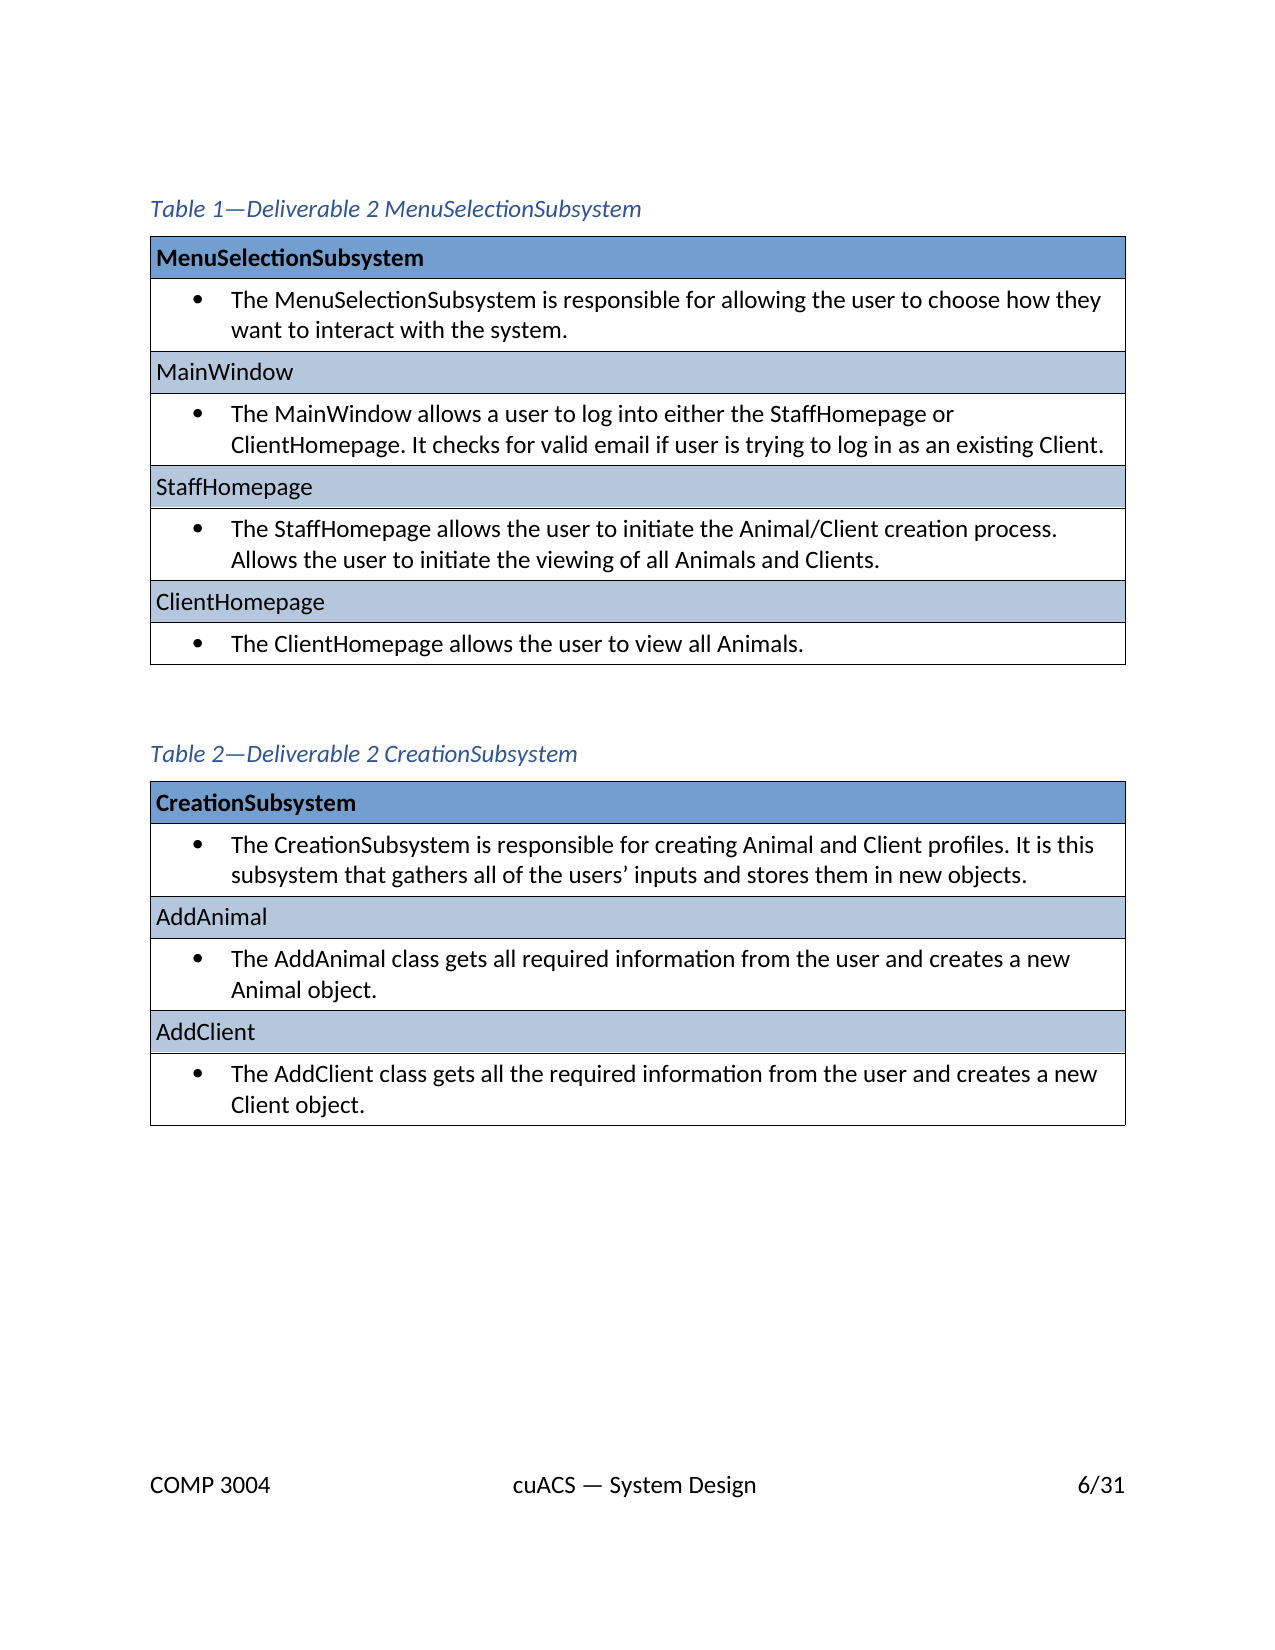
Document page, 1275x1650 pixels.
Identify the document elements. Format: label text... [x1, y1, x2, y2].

table_cell The ClientHomepage allows the user to view all Animals. [151, 623, 1125, 664]
table_cell The AddClient class gets all the required information from the user and creates a new Client object. [151, 1054, 1125, 1125]
table_cell The AddAnimal class gets all required information from the user and creates a new Animal object. [151, 939, 1125, 1010]
table_cell MainWindow [151, 352, 1125, 393]
table_cell The CreationSubsystem is responsible for creating Animal and Client profiles. It is this subsystem that gathers all of the users’ inputs and stores them in new objects. [151, 824, 1125, 896]
table_cell AddAnimal [151, 897, 1125, 938]
table_cell StaffHomepage [151, 466, 1125, 507]
table_header MenuSelectionSubsystem [151, 237, 1125, 278]
table_cell The MenuSelectionSubsystem is responsible for allowing the user to choose how they want to interact with the system. [151, 279, 1125, 351]
table_cell AddClient [151, 1011, 1125, 1052]
table_header CreationSubsystem [151, 782, 1125, 823]
table_cell ClientHomepage [151, 581, 1125, 622]
text Table 2—Deliverable 2 CreationSubsystem [150, 738, 1125, 768]
text Table 1—Deliverable 2 MenuSelectionSubsystem [150, 193, 1125, 223]
table_cell The MainWindow allows a user to log into either the StaffHomepage or ClientHomepage. It checks for valid email if user is trying to log in as an existing Client. [151, 394, 1125, 465]
table_cell The StaffHomepage allows the user to initiate the Animal/Client creation process. Allows the user to initiate the viewing of all Animals and Clients. [151, 509, 1125, 580]
